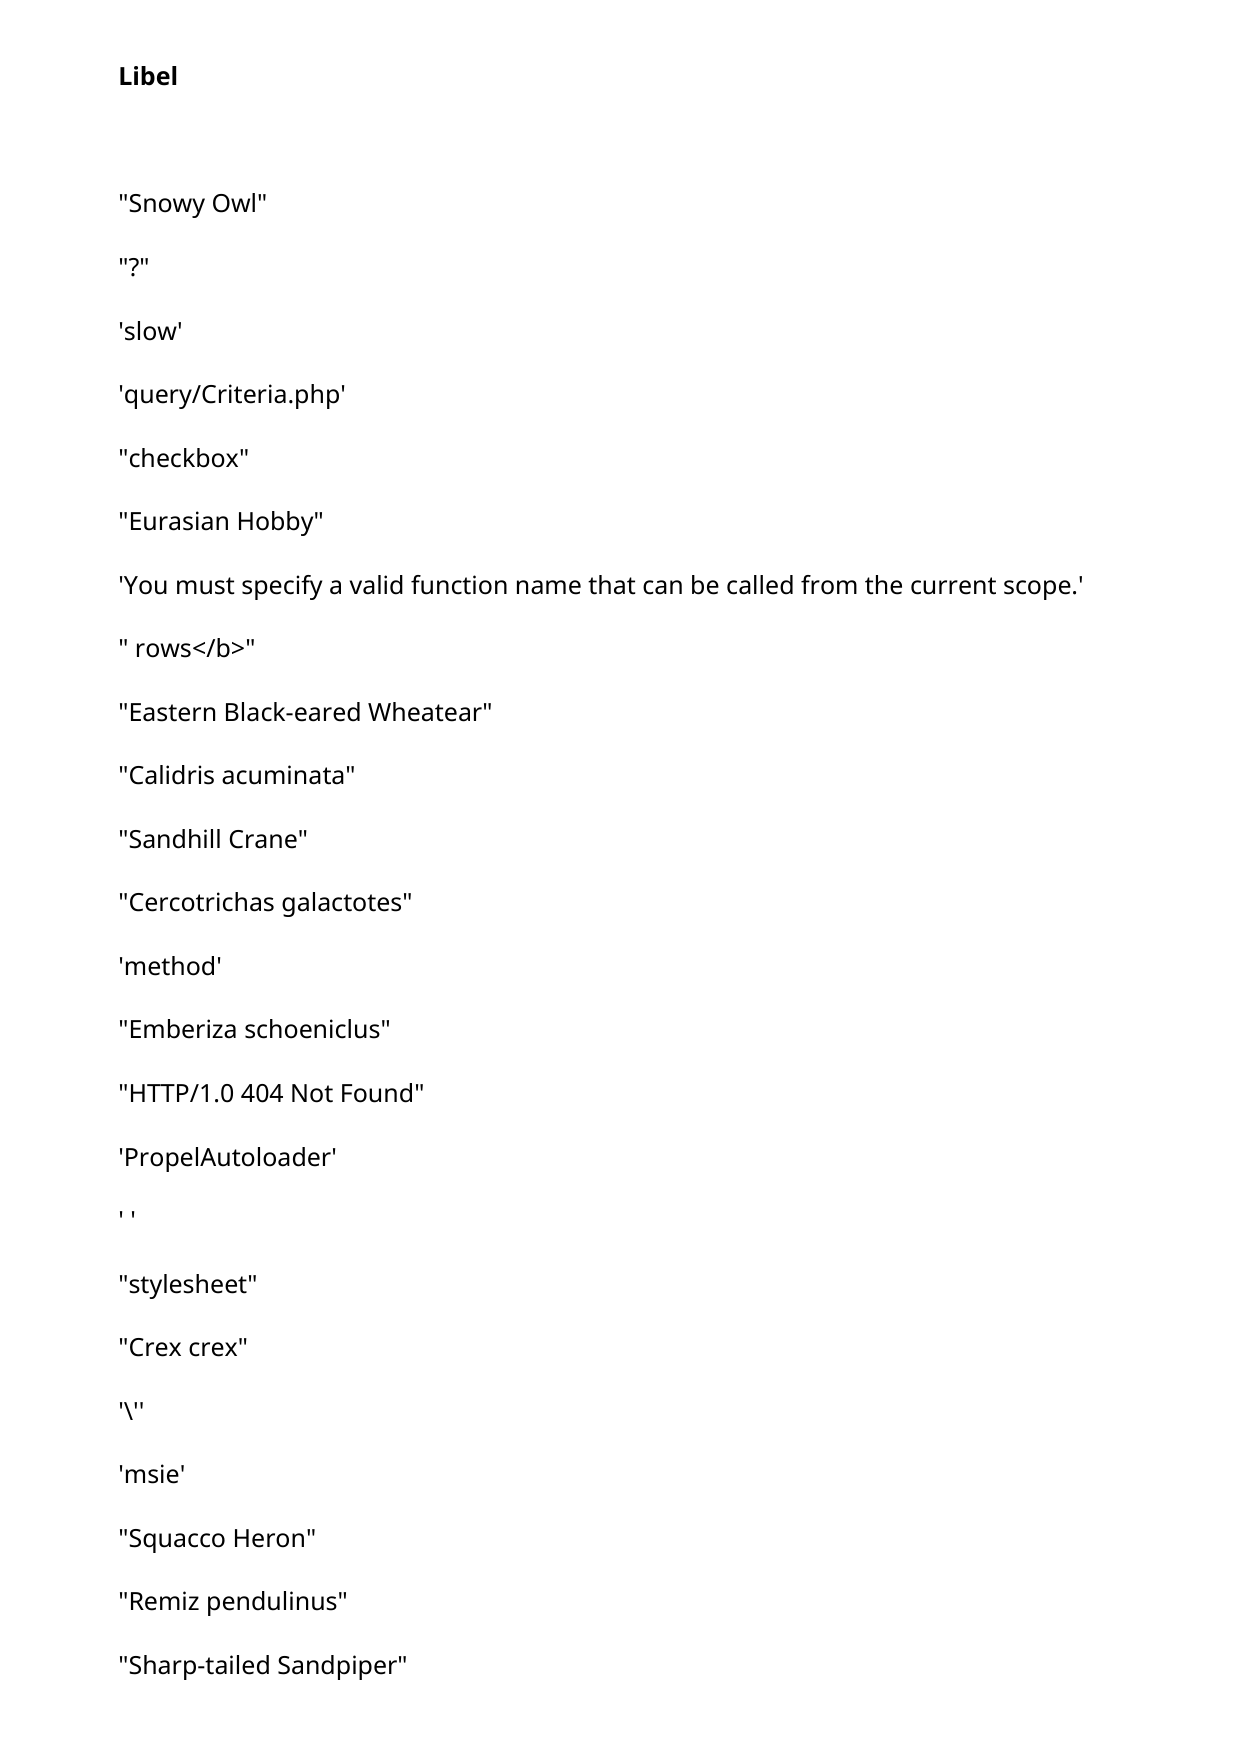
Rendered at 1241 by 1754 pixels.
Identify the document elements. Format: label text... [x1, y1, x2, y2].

table_cell "Snowy Owl" [118, 186, 1240, 250]
table_cell "Crex crex" [118, 1330, 1240, 1393]
table_cell ' ' [118, 1203, 1240, 1266]
table_cell "HTTP/1.0 404 Not Found" [118, 1076, 1240, 1139]
table_cell 'method' [118, 949, 1240, 1012]
table_cell "Squacco Heron" [118, 1521, 1240, 1584]
table_cell "Sharp-tailed Sandpiper" [118, 1648, 1240, 1682]
table_cell "stylesheet" [118, 1266, 1240, 1330]
table_cell 'You must specify a valid function name that can be called from the current scope.' [118, 568, 1240, 631]
table_cell '\'' [118, 1394, 1240, 1457]
table_cell "Emberiza schoeniclus" [118, 1012, 1240, 1076]
table_cell "Sandhill Crane" [118, 822, 1240, 885]
table_cell "Cercotrichas galactotes" [118, 885, 1240, 949]
table_cell 'slow' [118, 313, 1240, 377]
table_cell "checkbox" [118, 440, 1240, 504]
table_cell "Calidris acuminata" [118, 758, 1240, 822]
table_cell 'query/Criteria.php' [118, 377, 1240, 440]
table_header Libel [118, 59, 1240, 123]
table_cell [118, 123, 1240, 186]
table_cell "?" [118, 250, 1240, 313]
table_cell 'msie' [118, 1457, 1240, 1521]
table_cell "Remiz pendulinus" [118, 1584, 1240, 1648]
table_cell "Eastern Black-eared Wheatear" [118, 695, 1240, 758]
table_cell "Eurasian Hobby" [118, 504, 1240, 567]
table_cell 'PropelAutoloader' [118, 1139, 1240, 1203]
table_cell " rows</b>" [118, 631, 1240, 694]
